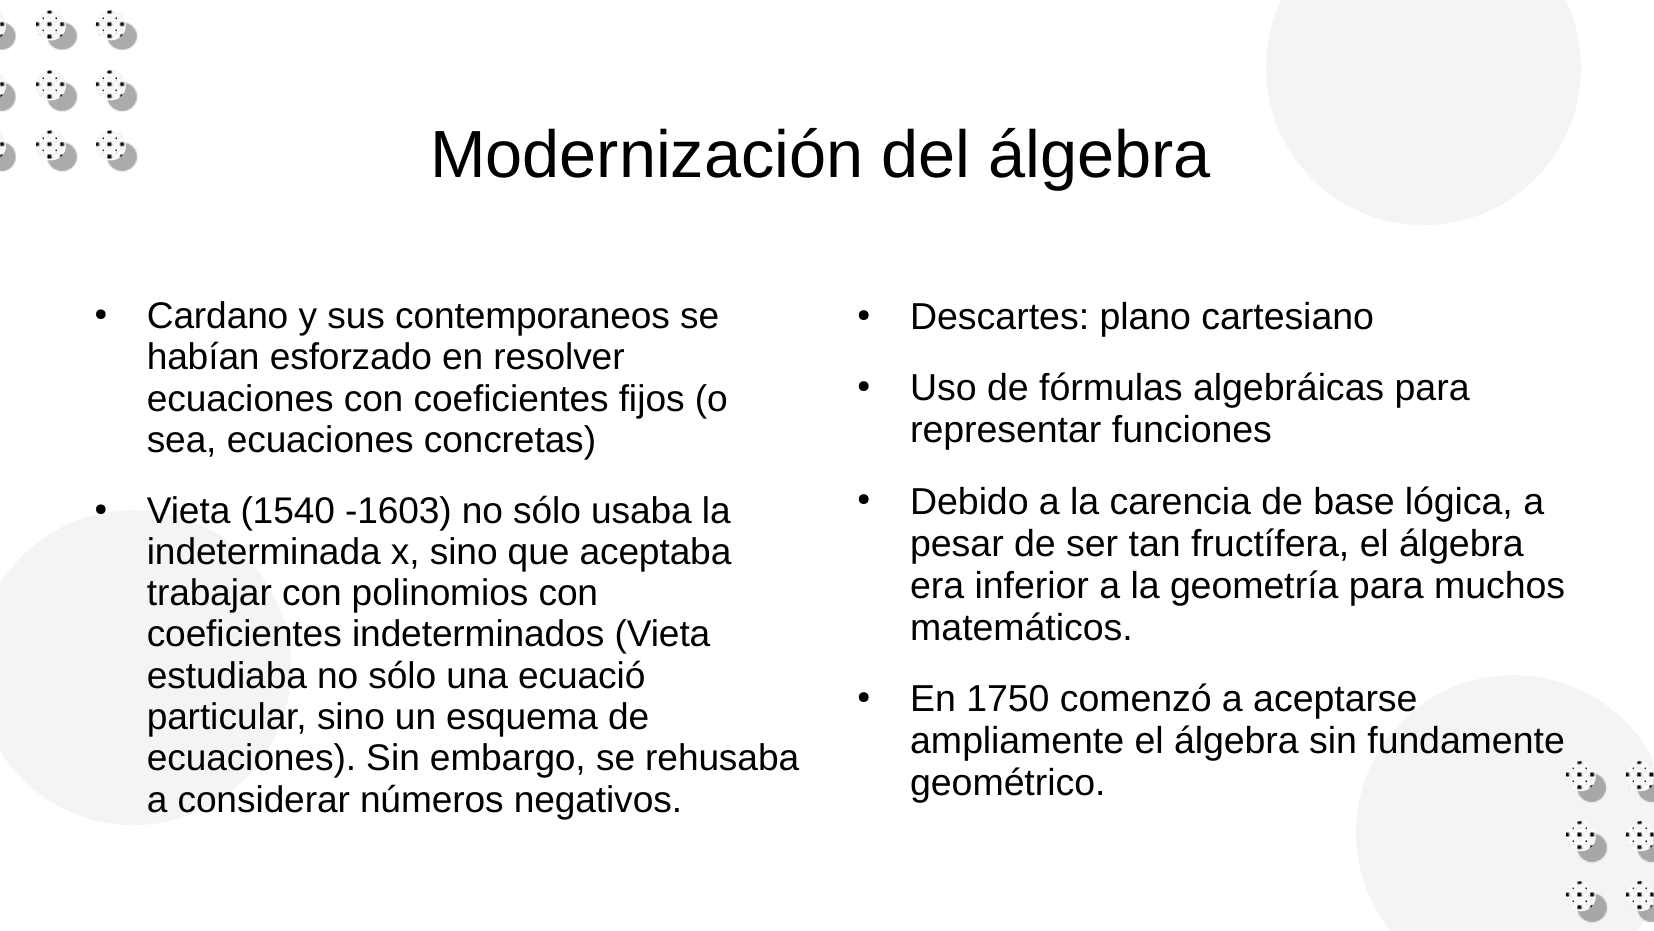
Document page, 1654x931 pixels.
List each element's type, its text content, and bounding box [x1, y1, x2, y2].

picture [1565, 881, 1596, 912]
picture [35, 130, 67, 161]
picture [95, 10, 126, 41]
title Modernización del álgebra [76, 76, 1565, 233]
picture [35, 10, 66, 41]
picture [1625, 821, 1654, 852]
picture [0, 133, 7, 158]
list Cardano y sus contemporaneos se habían esforzado en resolver ecuaciones con coeficientes fijos (o sea, ecuaciones concretas) Vieta (1540 -1603) no sólo usaba la indeterminada x, sino que aceptaba trabajar con polinomios con coeficientes indeterminados (Vieta estudiaba no sólo una ecuació particular, sino un esquema de ecuaciones). Sin embargo, se rehusaba a considerar números negativos. [76, 295, 803, 835]
picture [1565, 821, 1596, 852]
picture [1625, 761, 1654, 792]
list Descartes: plano cartesiano Uso de fórmulas algebráicas para representar funciones Debido a la carencia de base lógica, a pesar de ser tan fructífera, el álgebra era inferior a la geometría para muchos matemáticos. En 1750 comenzó a aceptarse ampliamente el álgebra sin fundamente geométrico. [839, 295, 1566, 835]
picture [0, 73, 6, 98]
picture [1625, 881, 1654, 912]
picture [0, 13, 6, 38]
picture [35, 70, 66, 101]
picture [99, 70, 123, 76]
picture [1566, 761, 1596, 792]
